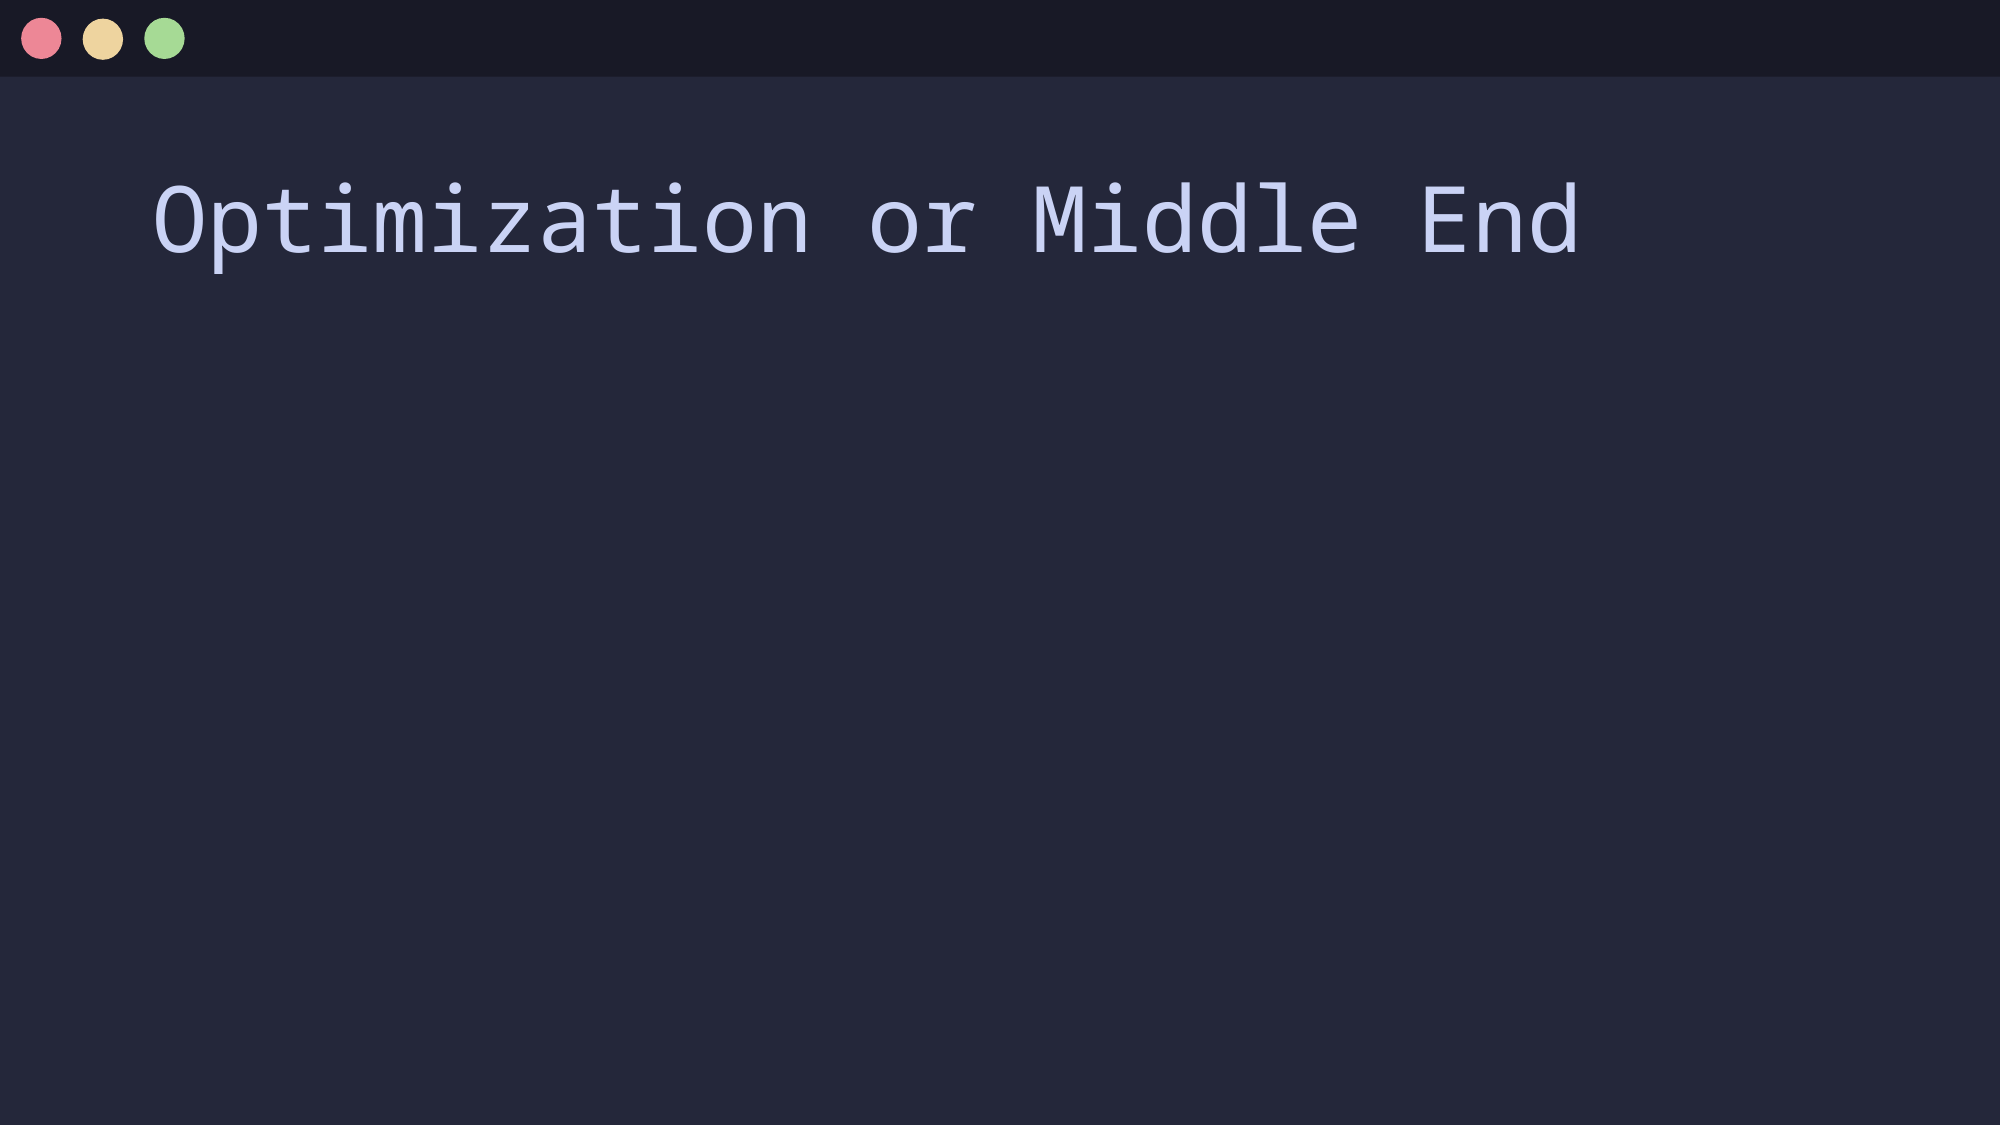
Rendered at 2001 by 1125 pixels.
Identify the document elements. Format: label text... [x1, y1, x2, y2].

text_box [0, 0, 2000, 77]
title Optimization or Middle End [137, 113, 1863, 332]
